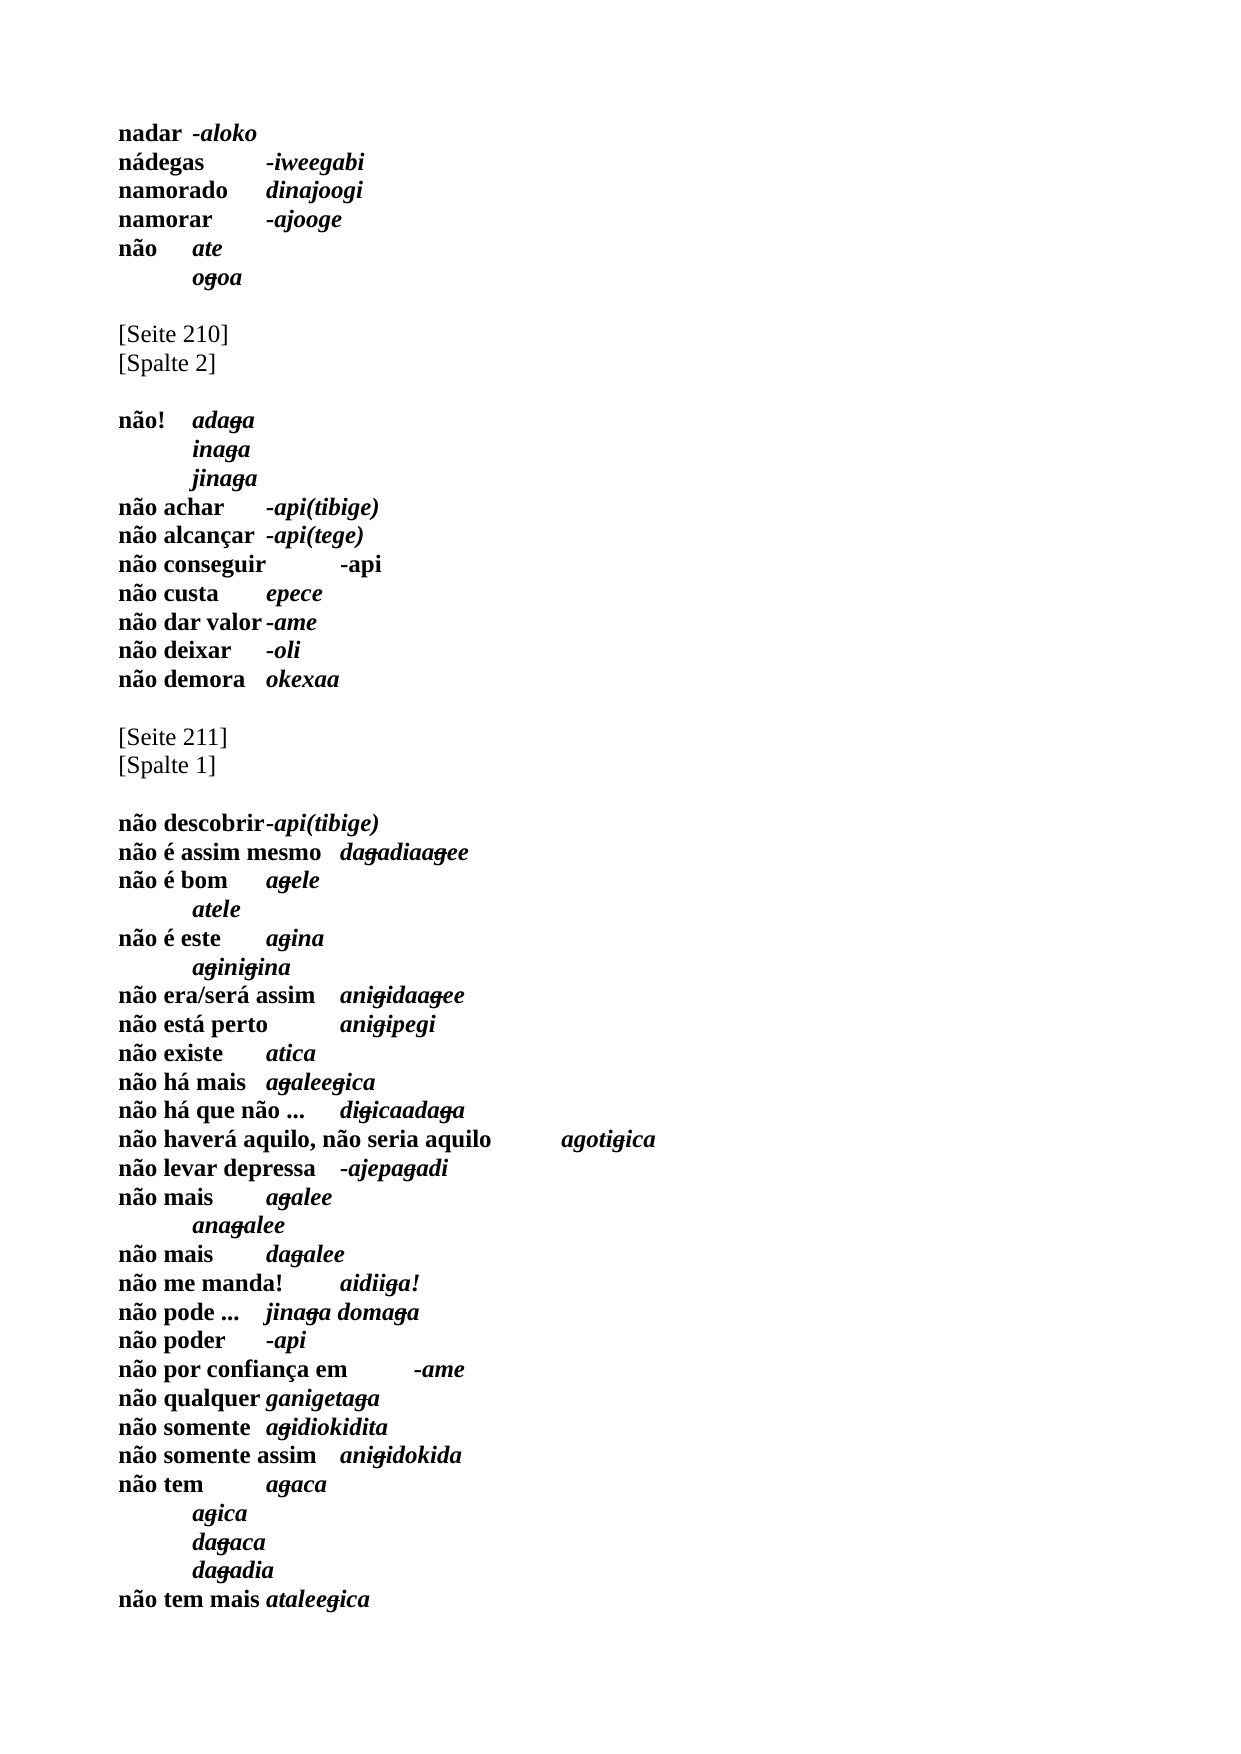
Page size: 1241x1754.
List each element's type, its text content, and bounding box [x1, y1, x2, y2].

text não dar valor -ame [118, 607, 1122, 636]
text não qualquer ganigetaga [118, 1383, 1122, 1412]
text não! adaga [118, 406, 1122, 434]
text não somente agidiokidita [118, 1412, 1122, 1441]
text não existe atica [118, 1038, 1122, 1067]
text não é bom agele [118, 866, 1122, 894]
text atele [118, 894, 1122, 923]
text não descobrir -api(tibige) [118, 808, 1122, 837]
text não pode ... jinaga domaga [118, 1297, 1122, 1326]
text namorar -ajooge [118, 204, 1122, 233]
text não poder -api [118, 1326, 1122, 1354]
text não demora okexaa [118, 664, 1122, 693]
text não conseguir -api [118, 549, 1122, 578]
text não me manda! aidiiga! [118, 1268, 1122, 1297]
text não alcançar -api(tege) [118, 521, 1122, 549]
text não há mais agaleegica [118, 1067, 1122, 1096]
text não custa epece [118, 578, 1122, 607]
text nádegas -iweegabi [118, 147, 1122, 176]
text jinaga [118, 463, 1122, 492]
text anagalee [118, 1211, 1122, 1239]
text não está perto anigipegi [118, 1009, 1122, 1038]
text [Seite 210] [118, 319, 1122, 348]
text [Spalte 1] [118, 751, 1122, 779]
text não haverá aquilo, não seria aquilo agotigica [118, 1124, 1122, 1153]
text aginigina [118, 952, 1122, 981]
text agica [118, 1498, 1122, 1527]
text não era/será assim anigidaagee [118, 981, 1122, 1009]
text não tem mais ataleegica [118, 1584, 1122, 1613]
text dagaca [118, 1527, 1122, 1556]
text namorado dinajoogi [118, 176, 1122, 204]
text [Spalte 2] [118, 348, 1122, 377]
text não deixar -oli [118, 636, 1122, 664]
text não é assim mesmo dagadiaagee [118, 837, 1122, 866]
text não mais dagalee [118, 1239, 1122, 1268]
text não ate [118, 233, 1122, 262]
text não achar -api(tibige) [118, 492, 1122, 521]
text não somente assim anigidokida [118, 1441, 1122, 1469]
text ogoa [118, 262, 1122, 291]
text inaga [118, 434, 1122, 463]
text [Seite 211] [118, 722, 1122, 751]
text não há que não ... digicaadaga [118, 1096, 1122, 1124]
text não mais agalee [118, 1182, 1122, 1211]
text não tem agaca [118, 1469, 1122, 1498]
text não por confiança em -ame [118, 1354, 1122, 1383]
text nadar -aloko [118, 118, 1122, 147]
text dagadia [118, 1556, 1122, 1584]
text não é este agina [118, 923, 1122, 952]
text não levar depressa -ajepagadi [118, 1153, 1122, 1182]
